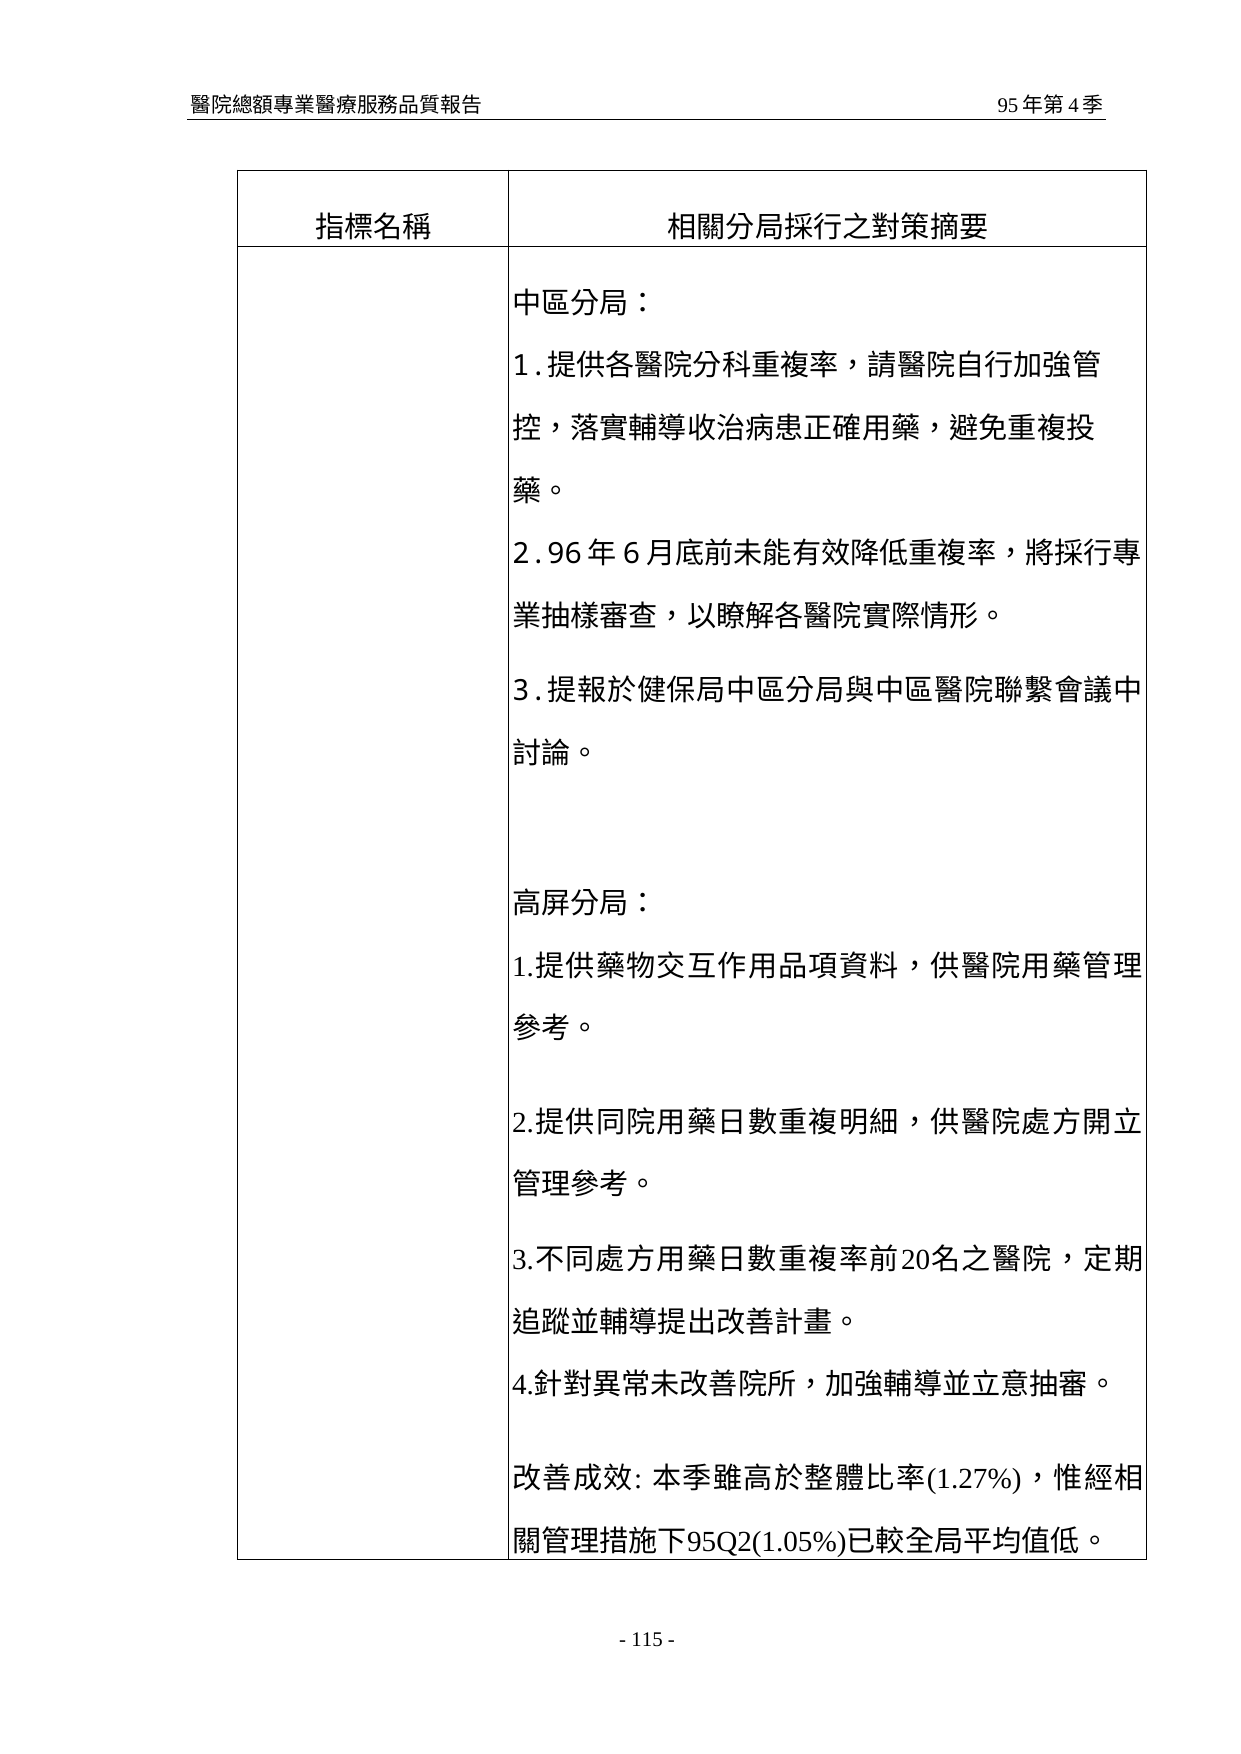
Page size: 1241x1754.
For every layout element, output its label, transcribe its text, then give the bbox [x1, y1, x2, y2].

table_cell [238, 247, 508, 1559]
table_cell 中區分局： 1.提供各醫院分科重複率，請醫院自行加強管控，落實輔導收治病患正確用藥，避免重複投藥。 2.96年6月底前未能有效降低重複率，將採行專業抽樣審查，以瞭解各醫院實際情形。 3.提報於健保局中區分局與中區醫院聯繫會議中討論。 高屏分局： 1.提供藥物交互作用品項資料，供醫院用藥管理參考。 2.提供同院用藥日數重複明細，供醫院處方開立管理參考。 3.不同處方用藥日數重複率前20名之醫院，定期追蹤並輔導提出改善計畫。 4.針對異常未改善院所，加強輔導並立意抽審。 改善成效: 本季雖高於整體比率(1.27%)，惟經相關管理措施下95Q2(1.05%)已較全局平均值低。 [509, 247, 1146, 1559]
table_header 指標名稱 [238, 171, 508, 246]
table_header 相關分局採行之對策摘要 [509, 171, 1146, 246]
